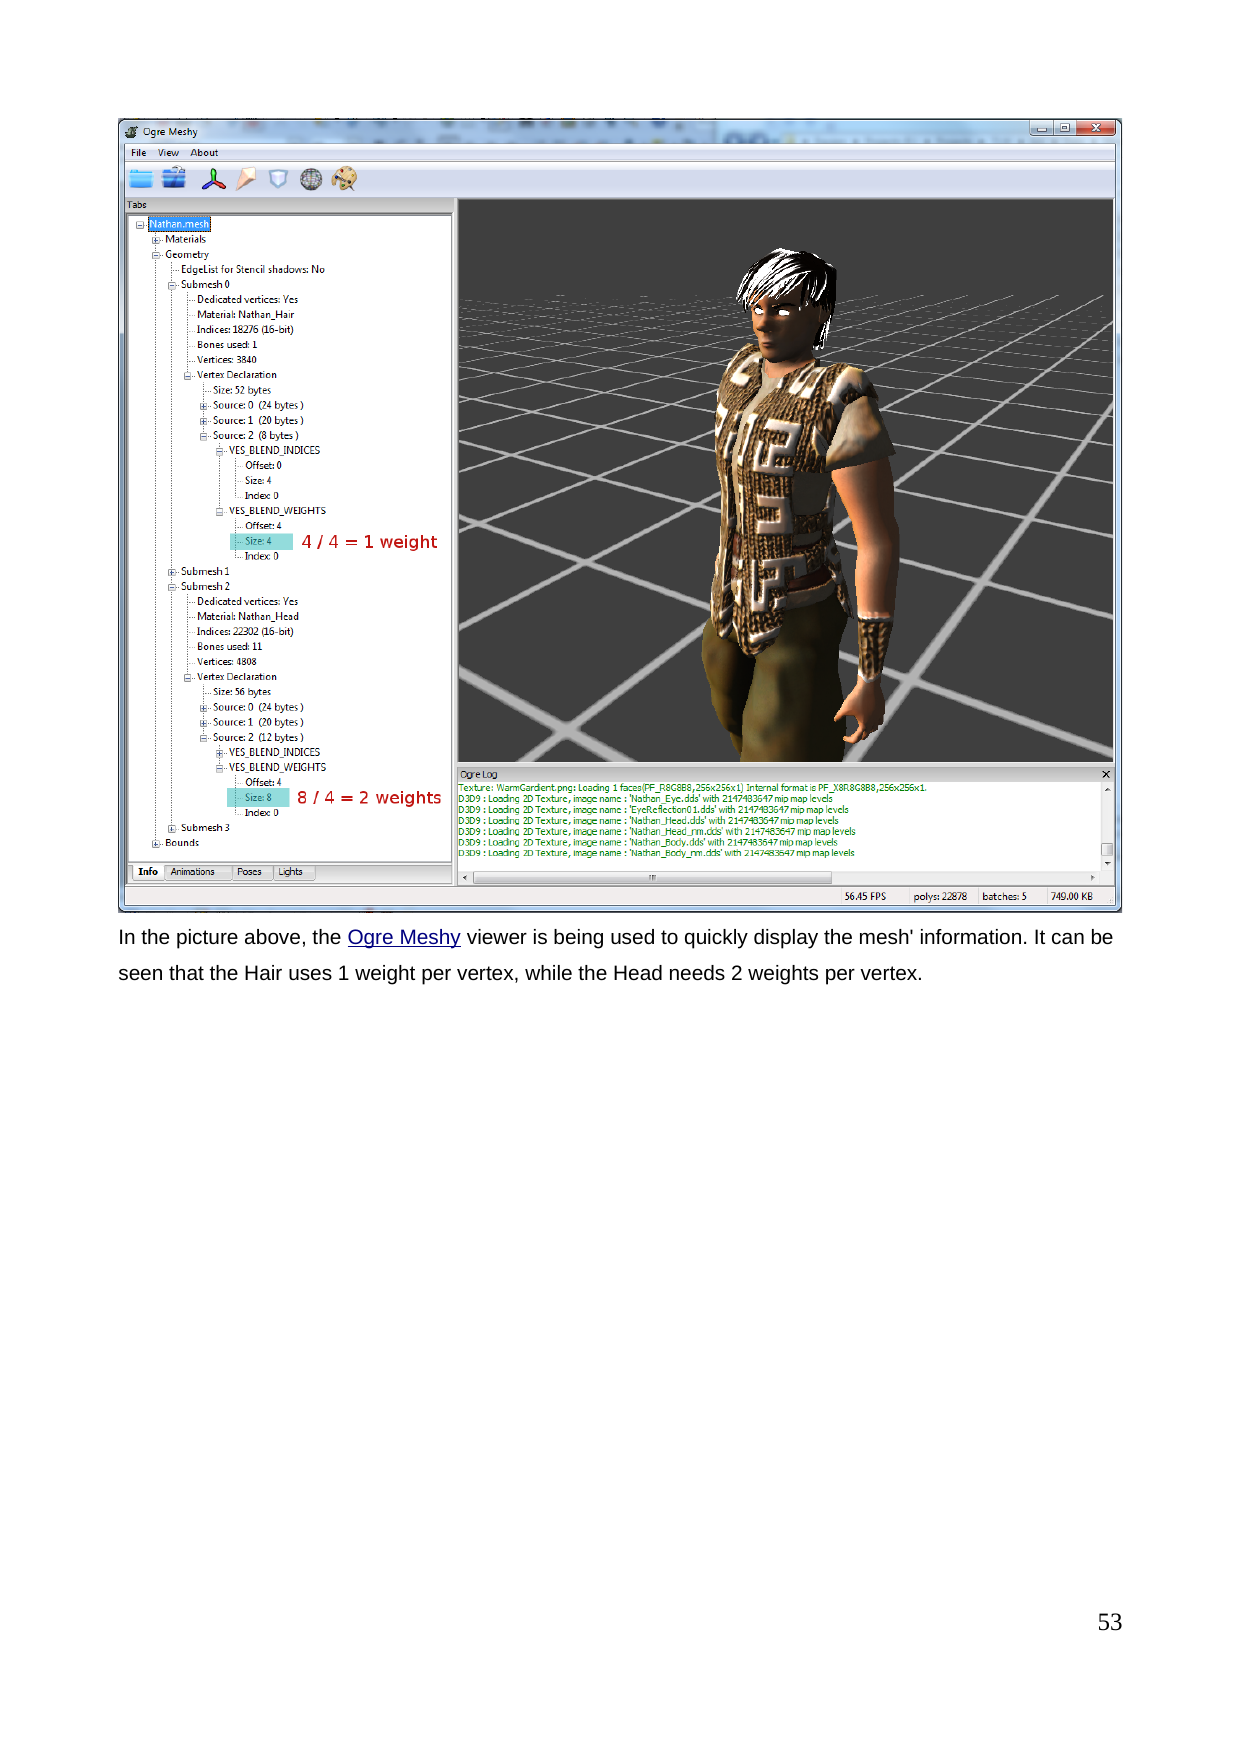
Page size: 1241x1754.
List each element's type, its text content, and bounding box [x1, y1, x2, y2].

text In the picture above, the Ogre Meshy viewer is being used to quickly display the mesh' information. It can be seen that the Hair uses 1 weight per vertex, while the Head needs 2 weights per vertex. [118, 913, 1122, 984]
picture [118, 118, 1123, 913]
